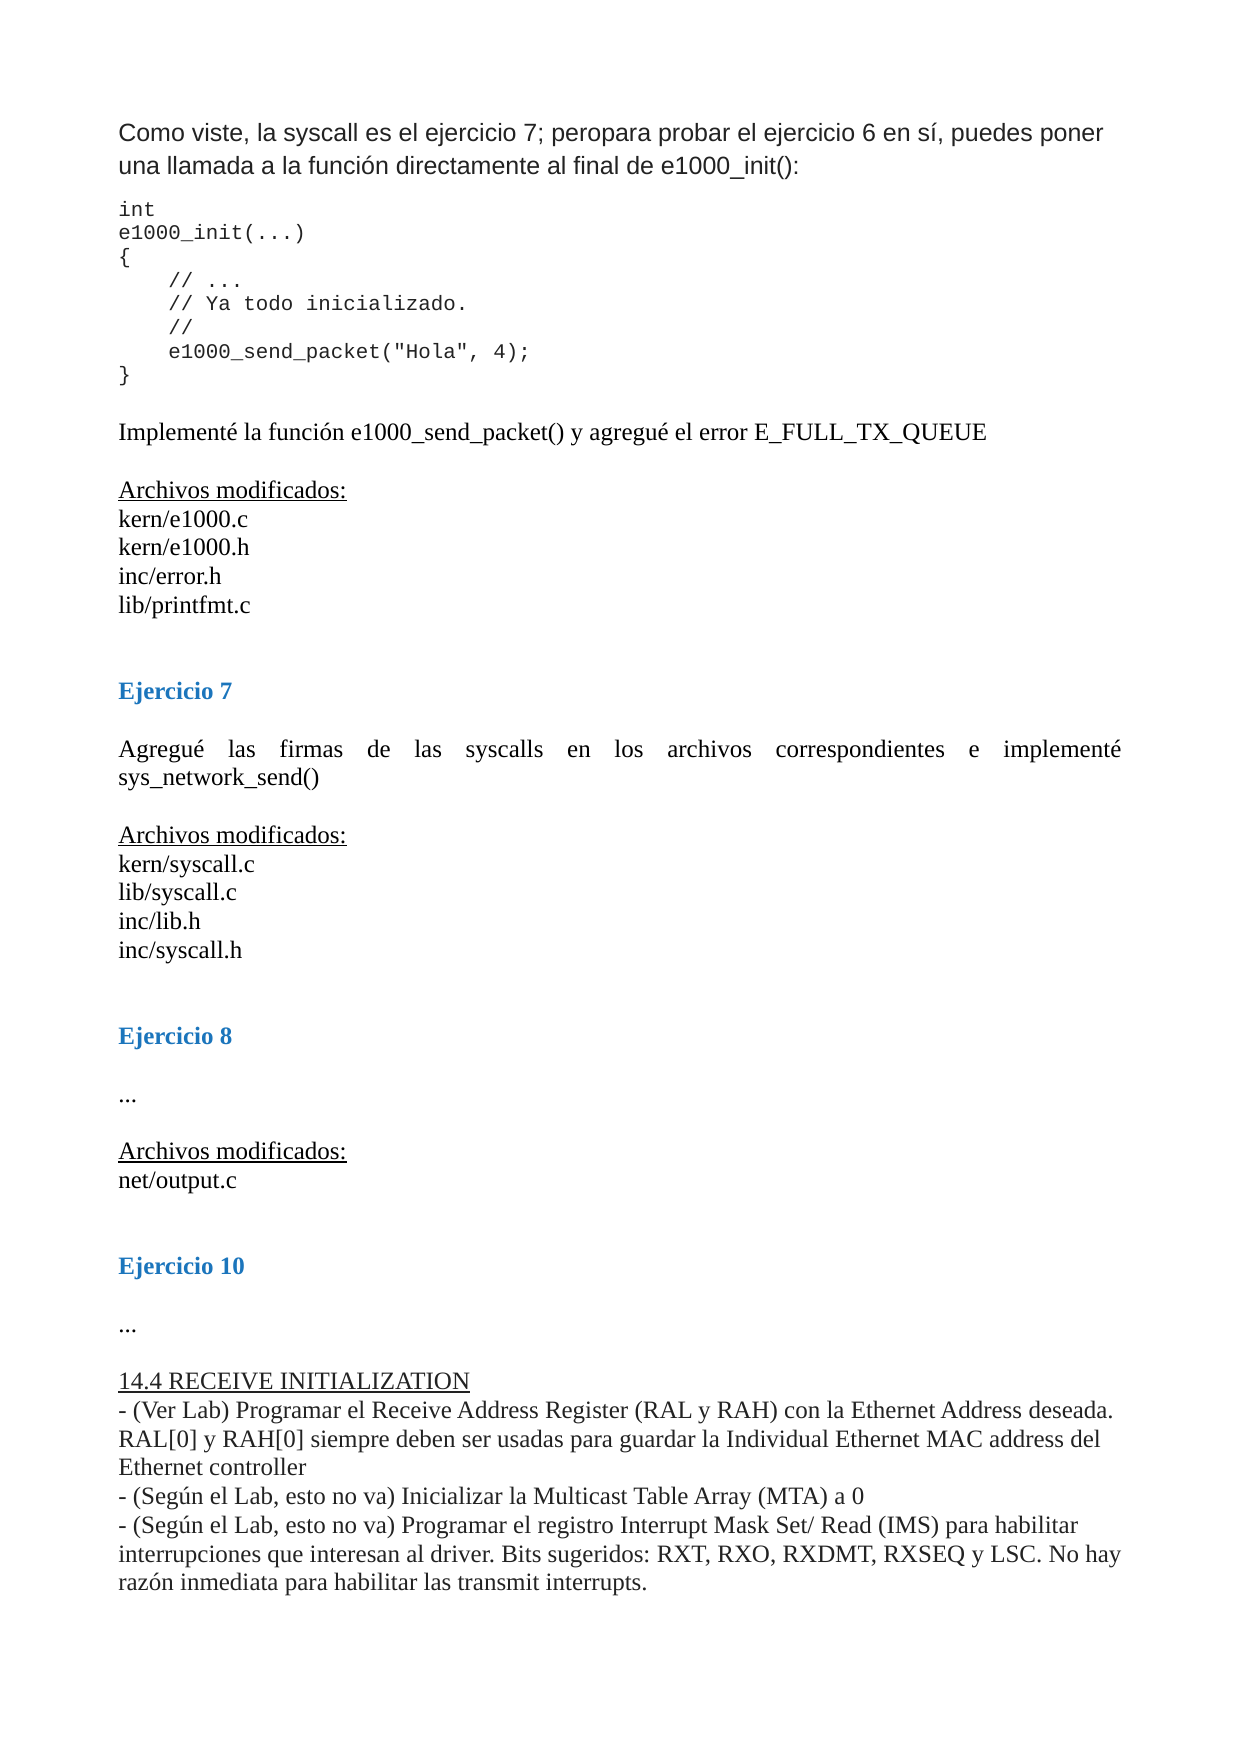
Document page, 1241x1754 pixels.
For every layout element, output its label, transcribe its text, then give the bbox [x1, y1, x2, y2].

text Archivos modificados: [118, 820, 1122, 849]
text Agregué las firmas de las syscalls en los archivos correspondientes e implementé sys_network_send() [118, 734, 1122, 791]
text kern/e1000.h [118, 532, 1122, 561]
text - (Ver Lab) Programar el Receive Address Register (RAL y RAH) con la Ethernet Address deseada. RAL[0] y RAH[0] siempre deben ser usadas para guardar la Individual Ethernet MAC address del Ethernet controller [118, 1395, 1122, 1481]
text - (Según el Lab, esto no va) Inicializar la Multicast Table Array (MTA) a 0 [118, 1481, 1122, 1510]
text ... [118, 1309, 1122, 1337]
text Ejercicio 10 [118, 1251, 1122, 1280]
text inc/lib.h [118, 906, 1122, 935]
text // ... [118, 270, 1122, 293]
text ... [118, 1079, 1122, 1107]
text lib/syscall.c [118, 877, 1122, 906]
text e1000_send_packet("Hola", 4); [118, 341, 1122, 364]
text kern/syscall.c [118, 849, 1122, 877]
text net/output.c [118, 1165, 1122, 1194]
text { [118, 246, 1122, 270]
text kern/e1000.c [118, 504, 1122, 532]
text Ejercicio 8 [118, 1021, 1122, 1050]
text Archivos modificados: [118, 475, 1122, 504]
text // Ya todo inicializado. [118, 293, 1122, 317]
text Archivos modificados: [118, 1136, 1122, 1165]
text e1000_init(...) [118, 222, 1122, 246]
text lib/printfmt.c [118, 590, 1122, 619]
text inc/error.h [118, 561, 1122, 590]
text Implementé la función e1000_send_packet() y agregué el error E_FULL_TX_QUEUE [118, 417, 1122, 446]
text // [118, 317, 1122, 341]
text } [118, 364, 1122, 388]
text 14.4 RECEIVE INITIALIZATION [118, 1366, 1122, 1395]
text - (Según el Lab, esto no va) Programar el registro Interrupt Mask Set/ Read (IMS) para habilitar interrupciones que interesan al driver. Bits sugeridos: RXT, RXO, RXDMT, RXSEQ y LSC. No hay razón inmediata para habilitar las transmit interrupts. [118, 1510, 1122, 1596]
text Como viste, la syscall es el ejercicio 7; peropara probar el ejercicio 6 en sí, puedes poner una llamada a la función directamente al final de e1000_init(): [118, 118, 1122, 180]
text inc/syscall.h [118, 935, 1122, 964]
text Ejercicio 7 [118, 676, 1122, 705]
text int [118, 199, 1122, 222]
